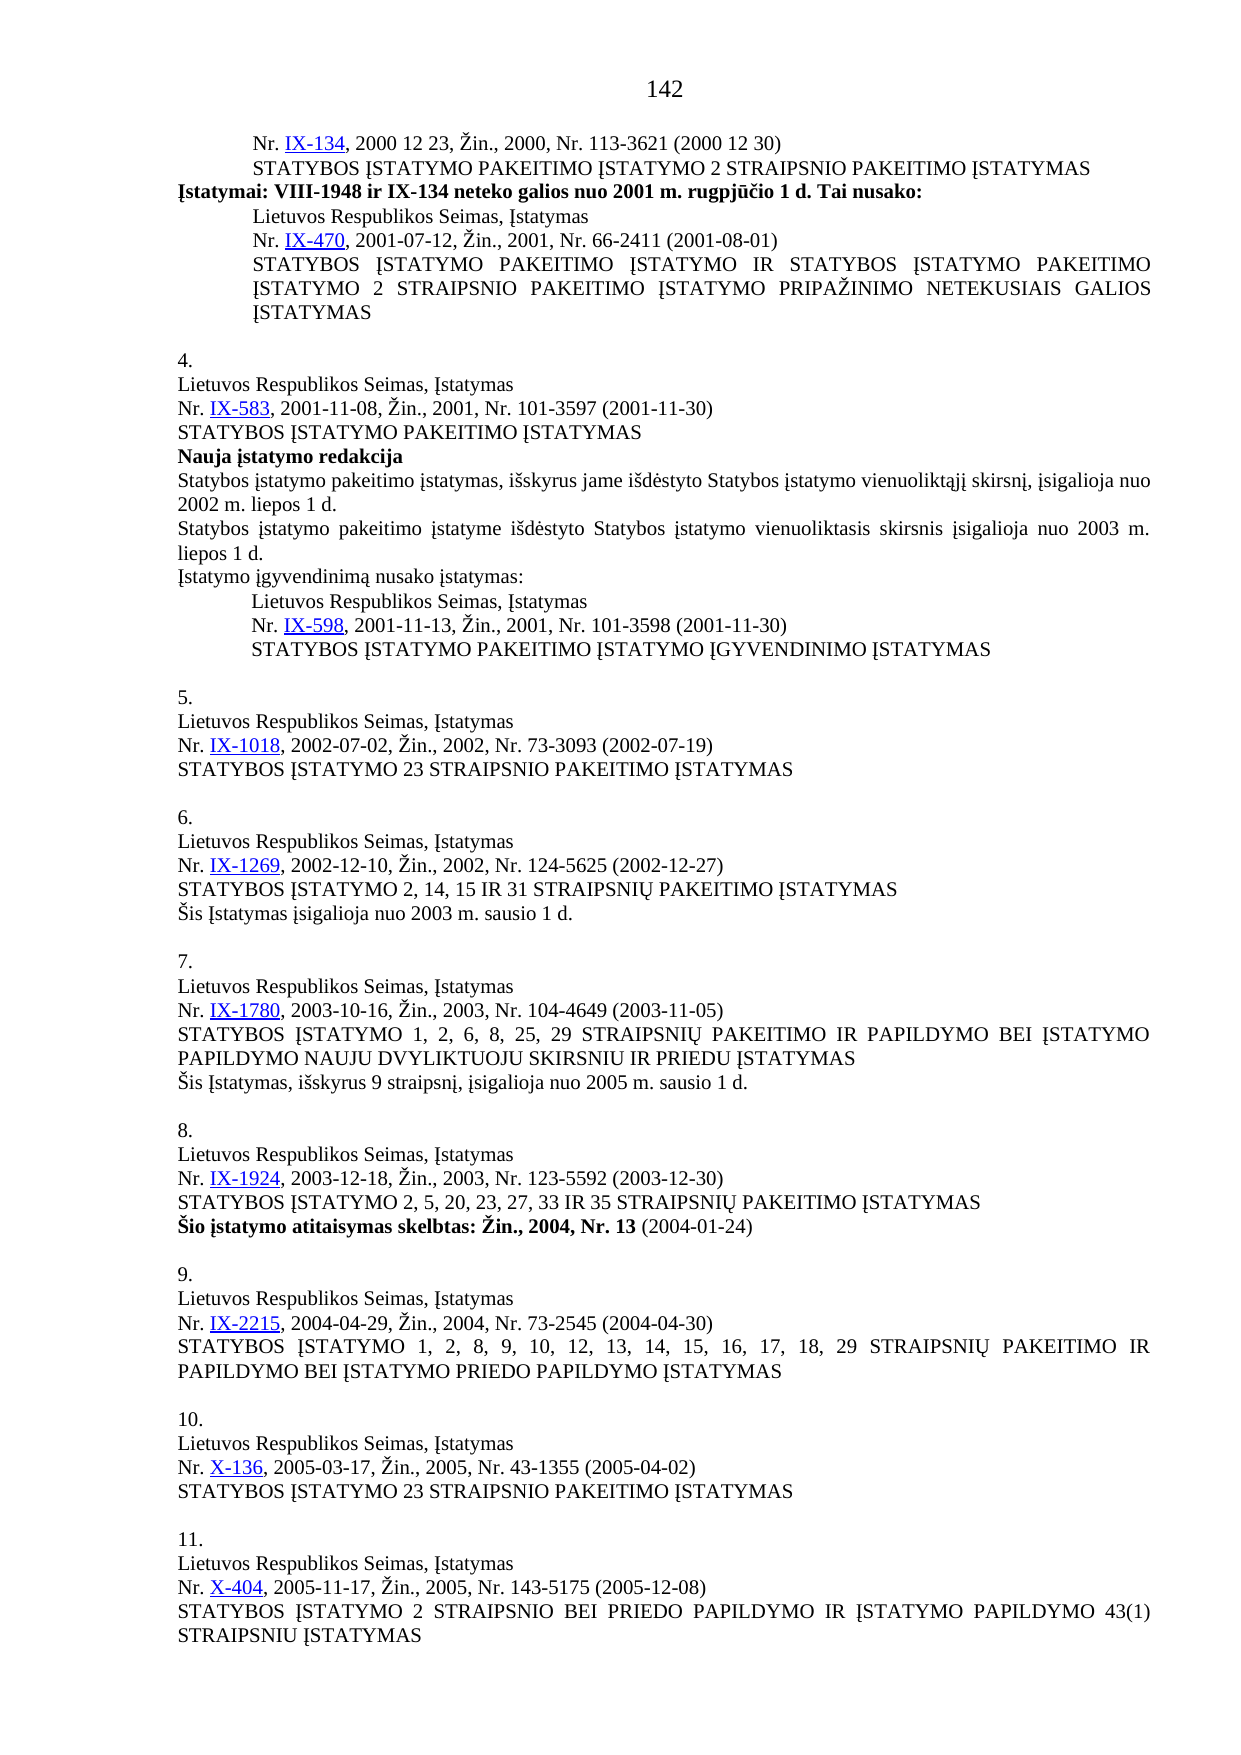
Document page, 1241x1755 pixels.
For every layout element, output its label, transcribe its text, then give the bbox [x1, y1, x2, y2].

text Nr. IX-583, 2001-11-08, Žin., 2001, Nr. 101-3597 (2001-11-30) [177, 396, 1152, 420]
text Nr. IX-1018, 2002-07-02, Žin., 2002, Nr. 73-3093 (2002-07-19) [177, 733, 1152, 757]
text Nr. IX-470, 2001-07-12, Žin., 2001, Nr. 66-2411 (2001-08-01) [252, 228, 1152, 252]
text Nr. IX-1780, 2003-10-16, Žin., 2003, Nr. 104-4649 (2003-11-05) [177, 998, 1152, 1022]
text STATYBOS ĮSTATYMO 2, 5, 20, 23, 27, 33 IR 35 STRAIPSNIŲ PAKEITIMO ĮSTATYMAS [177, 1190, 1152, 1214]
text Lietuvos Respublikos Seimas, Įstatymas [177, 709, 1152, 733]
text STATYBOS ĮSTATYMO 23 STRAIPSNIO PAKEITIMO ĮSTATYMAS [177, 1479, 1152, 1503]
text STATYBOS ĮSTATYMO PAKEITIMO ĮSTATYMO IR STATYBOS ĮSTATYMO PAKEITIMO ĮSTATYMO 2 STRAIPSNIO PAKEITIMO ĮSTATYMO PRIPAŽINIMO NETEKUSIAIS GALIOS ĮSTATYMAS [252, 252, 1152, 324]
text STATYBOS ĮSTATYMO 1, 2, 6, 8, 25, 29 STRAIPSNIŲ PAKEITIMO IR PAPILDYMO BEI ĮSTATYMO PAPILDYMO NAUJU DVYLIKTUOJU SKIRSNIU IR PRIEDU ĮSTATYMAS [177, 1022, 1152, 1070]
text Nr. IX-134, 2000 12 23, Žin., 2000, Nr. 113-3621 (2000 12 30) [177, 131, 1152, 155]
text 9. [177, 1262, 1152, 1286]
text Lietuvos Respublikos Seimas, Įstatymas [177, 588, 1152, 613]
text Nr. IX-1269, 2002-12-10, Žin., 2002, Nr. 124-5625 (2002-12-27) [177, 853, 1152, 877]
text Šis Įstatymas, išskyrus 9 straipsnį, įsigalioja nuo 2005 m. sausio 1 d. [177, 1070, 1152, 1094]
text Įstatymo įgyvendinimą nusako įstatymas: [177, 564, 1152, 588]
text STATYBOS ĮSTATYMO PAKEITIMO ĮSTATYMAS [177, 420, 1152, 444]
text Nr. X-404, 2005-11-17, Žin., 2005, Nr. 143-5175 (2005-12-08) [177, 1575, 1152, 1599]
text 10. [177, 1407, 1152, 1431]
text 7. [177, 949, 1152, 973]
text Lietuvos Respublikos Seimas, Įstatymas [177, 1142, 1152, 1166]
text Šis Įstatymas įsigalioja nuo 2003 m. sausio 1 d. [177, 901, 1152, 925]
text Nr. IX-2215, 2004-04-29, Žin., 2004, Nr. 73-2545 (2004-04-30) [177, 1310, 1152, 1334]
text 4. [177, 348, 1152, 372]
text 11. [177, 1527, 1152, 1551]
text Įstatymai: VIII-1948 ir IX-134 neteko galios nuo 2001 m. rugpjūčio 1 d. Tai nusako: [177, 179, 1152, 203]
text STATYBOS ĮSTATYMO 2 STRAIPSNIO BEI PRIEDO PAPILDYMO IR ĮSTATYMO PAPILDYMO 43(1) STRAIPSNIU ĮSTATYMAS [177, 1599, 1152, 1647]
text Statybos įstatymo pakeitimo įstatymas, išskyrus jame išdėstyto Statybos įstatymo vienuoliktąjį skirsnį, įsigalioja nuo 2002 m. liepos 1 d. [177, 468, 1152, 516]
text Nr. IX-598, 2001-11-13, Žin., 2001, Nr. 101-3598 (2001-11-30) [177, 613, 1152, 637]
text Lietuvos Respublikos Seimas, Įstatymas [177, 829, 1152, 853]
text 6. [177, 805, 1152, 829]
text STATYBOS ĮSTATYMO 2, 14, 15 IR 31 STRAIPSNIŲ PAKEITIMO ĮSTATYMAS [177, 877, 1152, 901]
text Nr. IX-1924, 2003-12-18, Žin., 2003, Nr. 123-5592 (2003-12-30) [177, 1166, 1152, 1190]
text Lietuvos Respublikos Seimas, Įstatymas [177, 372, 1152, 396]
text Šio įstatymo atitaisymas skelbtas: Žin., 2004, Nr. 13 (2004-01-24) [177, 1214, 1152, 1238]
text Lietuvos Respublikos Seimas, Įstatymas [177, 1431, 1152, 1455]
text Statybos įstatymo pakeitimo įstatyme išdėstyto Statybos įstatymo vienuoliktasis skirsnis įsigalioja nuo 2003 m. liepos 1 d. [177, 516, 1152, 564]
text Nr. X-136, 2005-03-17, Žin., 2005, Nr. 43-1355 (2005-04-02) [177, 1455, 1152, 1479]
text Lietuvos Respublikos Seimas, Įstatymas [177, 1551, 1152, 1575]
text STATYBOS ĮSTATYMO 1, 2, 8, 9, 10, 12, 13, 14, 15, 16, 17, 18, 29 STRAIPSNIŲ PAKEITIMO IR PAPILDYMO BEI ĮSTATYMO PRIEDO PAPILDYMO ĮSTATYMAS [177, 1334, 1152, 1383]
text STATYBOS ĮSTATYMO PAKEITIMO ĮSTATYMO 2 STRAIPSNIO PAKEITIMO ĮSTATYMAS [177, 155, 1152, 179]
text STATYBOS ĮSTATYMO PAKEITIMO ĮSTATYMO ĮGYVENDINIMO ĮSTATYMAS [177, 637, 1152, 661]
text 8. [177, 1118, 1152, 1142]
text STATYBOS ĮSTATYMO 23 STRAIPSNIO PAKEITIMO ĮSTATYMAS [177, 757, 1152, 781]
text Lietuvos Respublikos Seimas, Įstatymas [177, 973, 1152, 998]
text Lietuvos Respublikos Seimas, Įstatymas [177, 1286, 1152, 1310]
subtitle Nauja įstatymo redakcija [177, 444, 1152, 468]
text Lietuvos Respublikos Seimas, Įstatymas [252, 203, 1152, 228]
text 5. [177, 685, 1152, 709]
